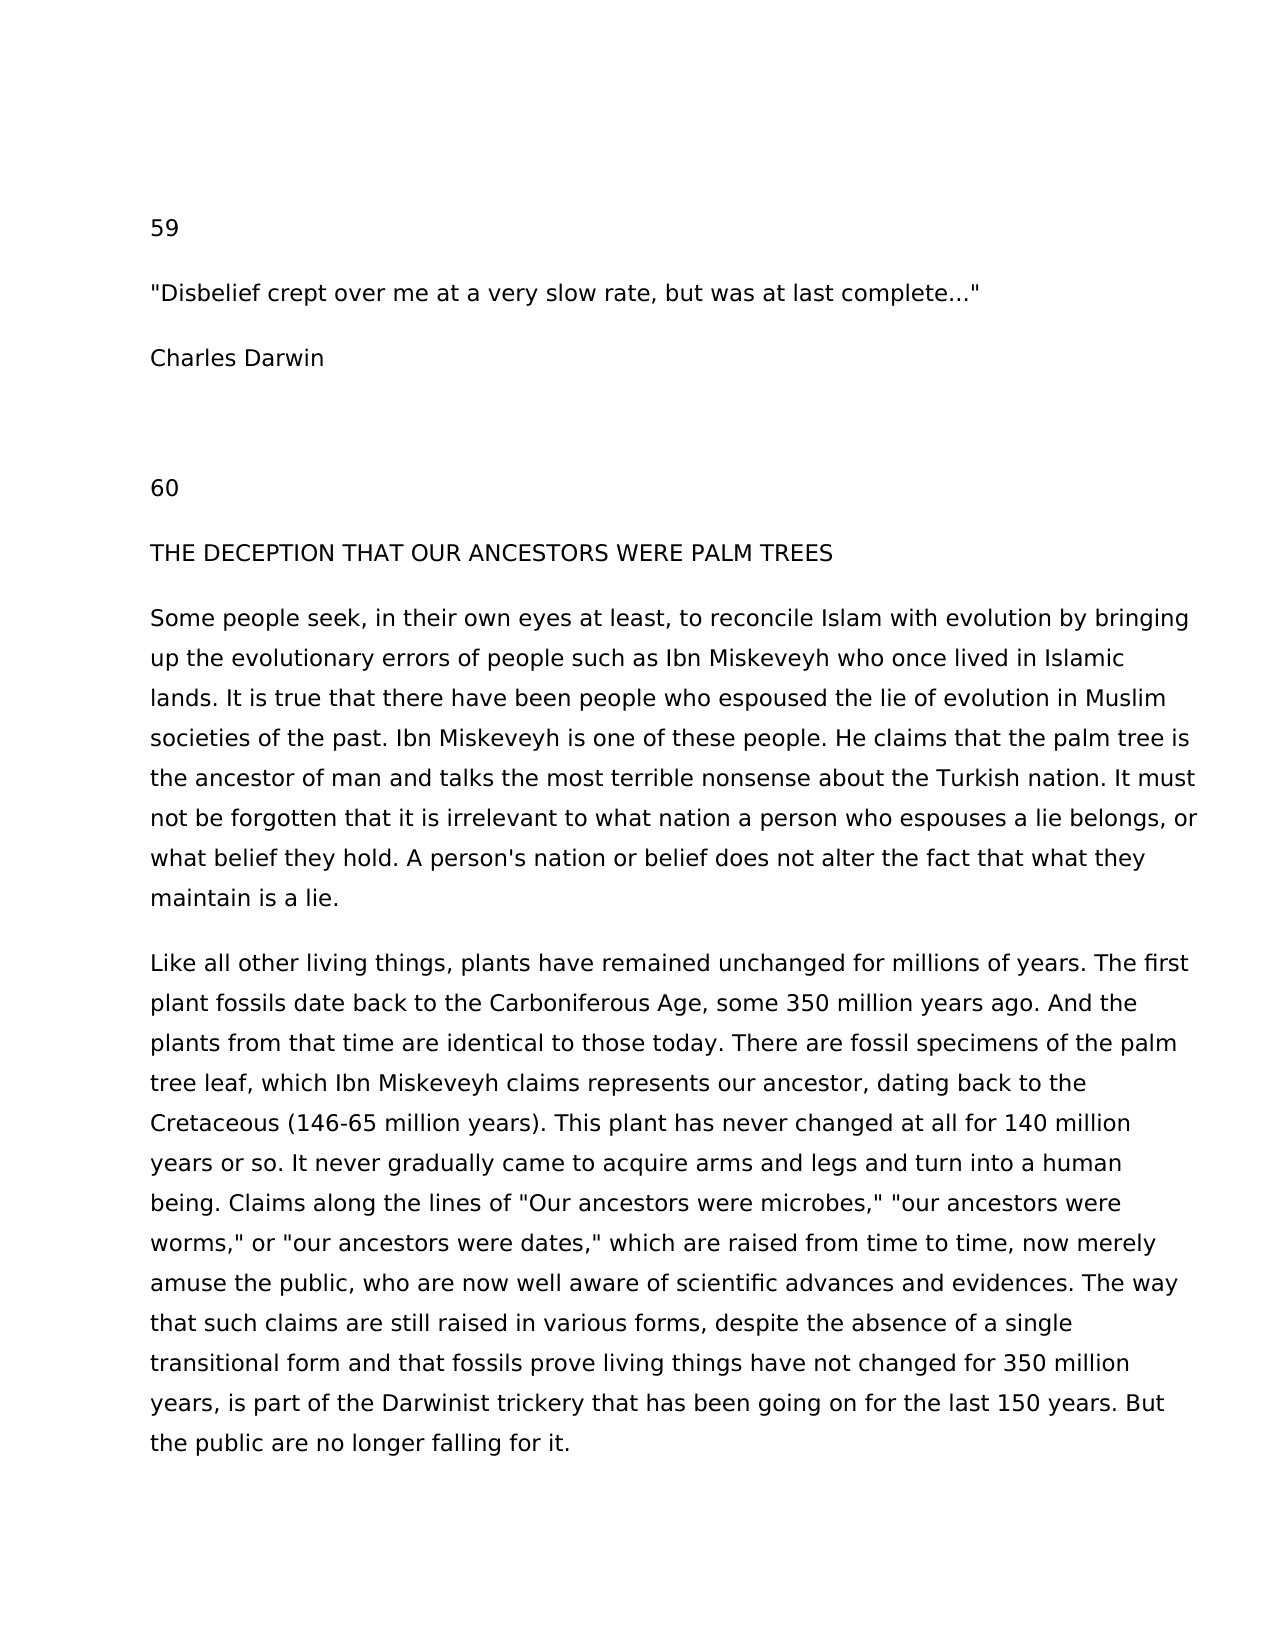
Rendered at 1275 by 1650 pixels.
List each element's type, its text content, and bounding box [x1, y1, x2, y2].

text 60 [150, 475, 1200, 502]
text THE DECEPTION THAT OUR ANCESTORS WERE PALM TREES [150, 540, 1200, 567]
text "Disbelief crept over me at a very slow rate, but was at last complete..." [150, 280, 1200, 307]
text Charles Darwin [150, 345, 1200, 372]
text Some people seek, in their own eyes at least, to reconcile Islam with evolution by bringing up the evolutionary errors of people such as Ibn Miskeveyh who once lived in Islamic lands. It is true that there have been people who espoused the lie of evolution in Muslim societies of the past. Ibn Miskeveyh is one of these people. He claims that the palm tree is the ancestor of man and talks the most terrible nonsense about the Turkish nation. It must not be forgotten that it is irrelevant to what nation a person who espouses a lie belongs, or what belief they hold. A person's nation or belief does not alter the fact that what they maintain is a lie. [150, 605, 1200, 912]
text Like all other living things, plants have remained unchanged for millions of years. The first plant fossils date back to the Carboniferous Age, some 350 million years ago. And the plants from that time are identical to those today. There are fossil specimens of the palm tree leaf, which Ibn Miskeveyh claims represents our ancestor, dating back to the Cretaceous (146-65 million years). This plant has never changed at all for 140 million years or so. It never gradually came to acquire arms and legs and turn into a human being. Claims along the lines of "Our ancestors were microbes," "our ancestors were worms," or "our ancestors were dates," which are raised from time to time, now merely amuse the public, who are now well aware of scientific advances and evidences. The way that such claims are still raised in various forms, despite the absence of a single transitional form and that fossils prove living things have not changed for 350 million years, is part of the Darwinist trickery that has been going on for the last 150 years. But the public are no longer falling for it. [150, 950, 1200, 1457]
text 59 [150, 215, 1200, 242]
